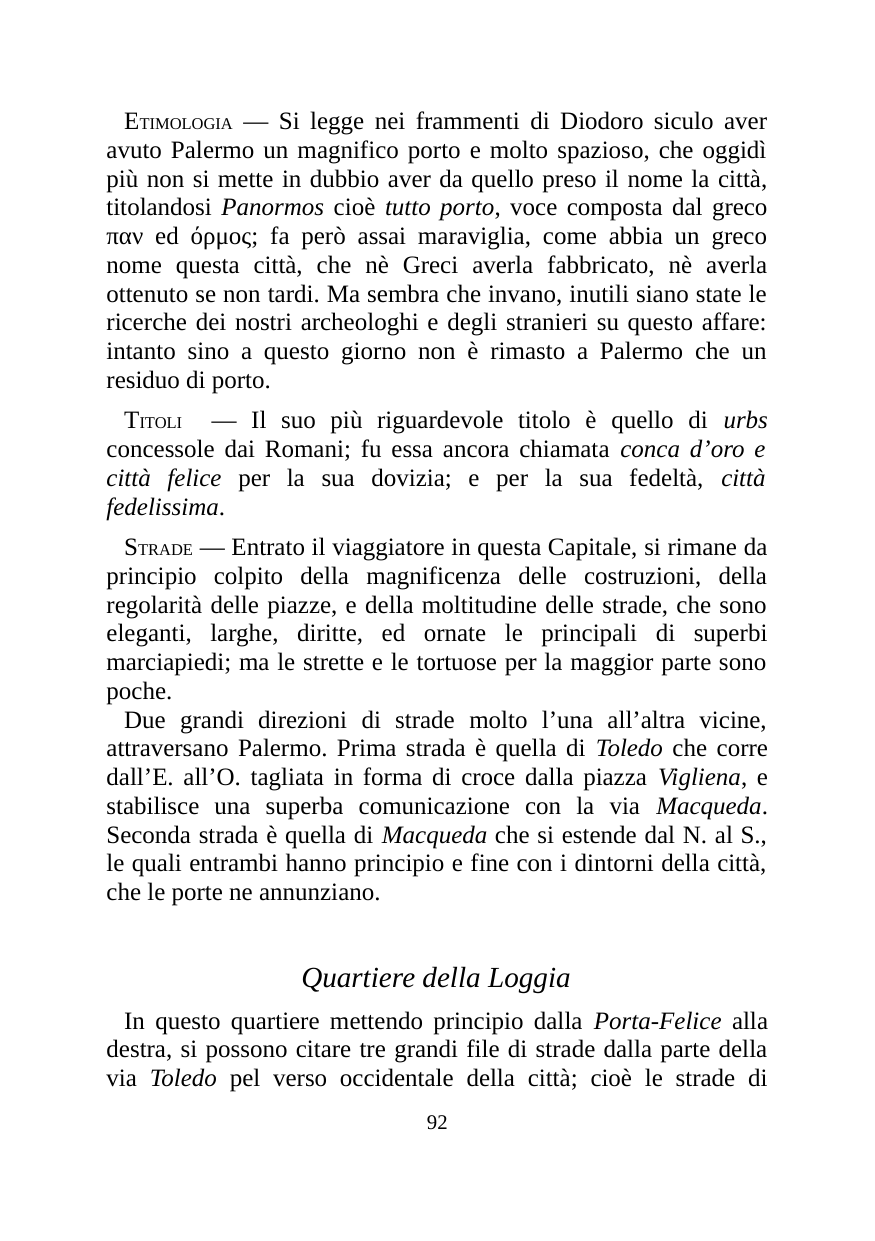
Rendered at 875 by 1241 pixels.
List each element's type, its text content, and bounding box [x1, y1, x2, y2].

text In questo quartiere mettendo principio dalla Porta-Felice alla destra, si possono citare tre grandi file di strade dalla parte della via Toledo pel verso occidentale della città; cioè le strade di [106, 1006, 768, 1092]
text Etimologia — Si legge nei frammenti di Diodoro siculo aver avuto Palermo un magnifico porto e molto spazioso, che oggidì più non si mette in dubbio aver da quello preso il nome la città, titolandosi Panormos cioè tutto porto, voce composta dal greco παν ed όρμος; fa però assai maraviglia, come abbia un greco nome questa città, che nè Greci averla fabbricato, nè averla ottenuto se non tardi. Ma sembra che invano, inutili siano state le ricerche dei nostri archeologhi e degli stranieri su questo affare: intanto sino a questo giorno non è rimasto a Palermo che un residuo di porto. [106, 106, 768, 394]
text Due grandi direzioni di strade molto l’una all’altra vicine, attraversano Palermo. Prima strada è quella di Toledo che corre dall’E. all’O. tagliata in forma di croce dalla piazza Vigliena, e stabilisce una superba comunicazione con la via Macqueda. Seconda strada è quella di Macqueda che si estende dal N. al S., le quali entrambi hanno principio e fine con i dintorni della città, che le porte ne annunziano. [106, 705, 768, 906]
text Titoli — Il suo più riguardevole titolo è quello di urbs concessole dai Romani; fu essa ancora chiamata conca d’oro e città felice per la sua dovizia; e per la sua fedeltà, città fedelissima. [106, 406, 768, 521]
text Strade — Entrato il viaggiatore in questa Capitale, si rimane da principio colpito della magnificenza delle costruzioni, della regolarità delle piazze, e della moltitudine delle strade, che sono eleganti, larghe, diritte, ed ornate le principali di superbi marciapiedi; ma le strette e le tortuose per la maggior parte sono poche. [106, 532, 768, 705]
subtitle Quartiere della Loggia [106, 960, 768, 993]
